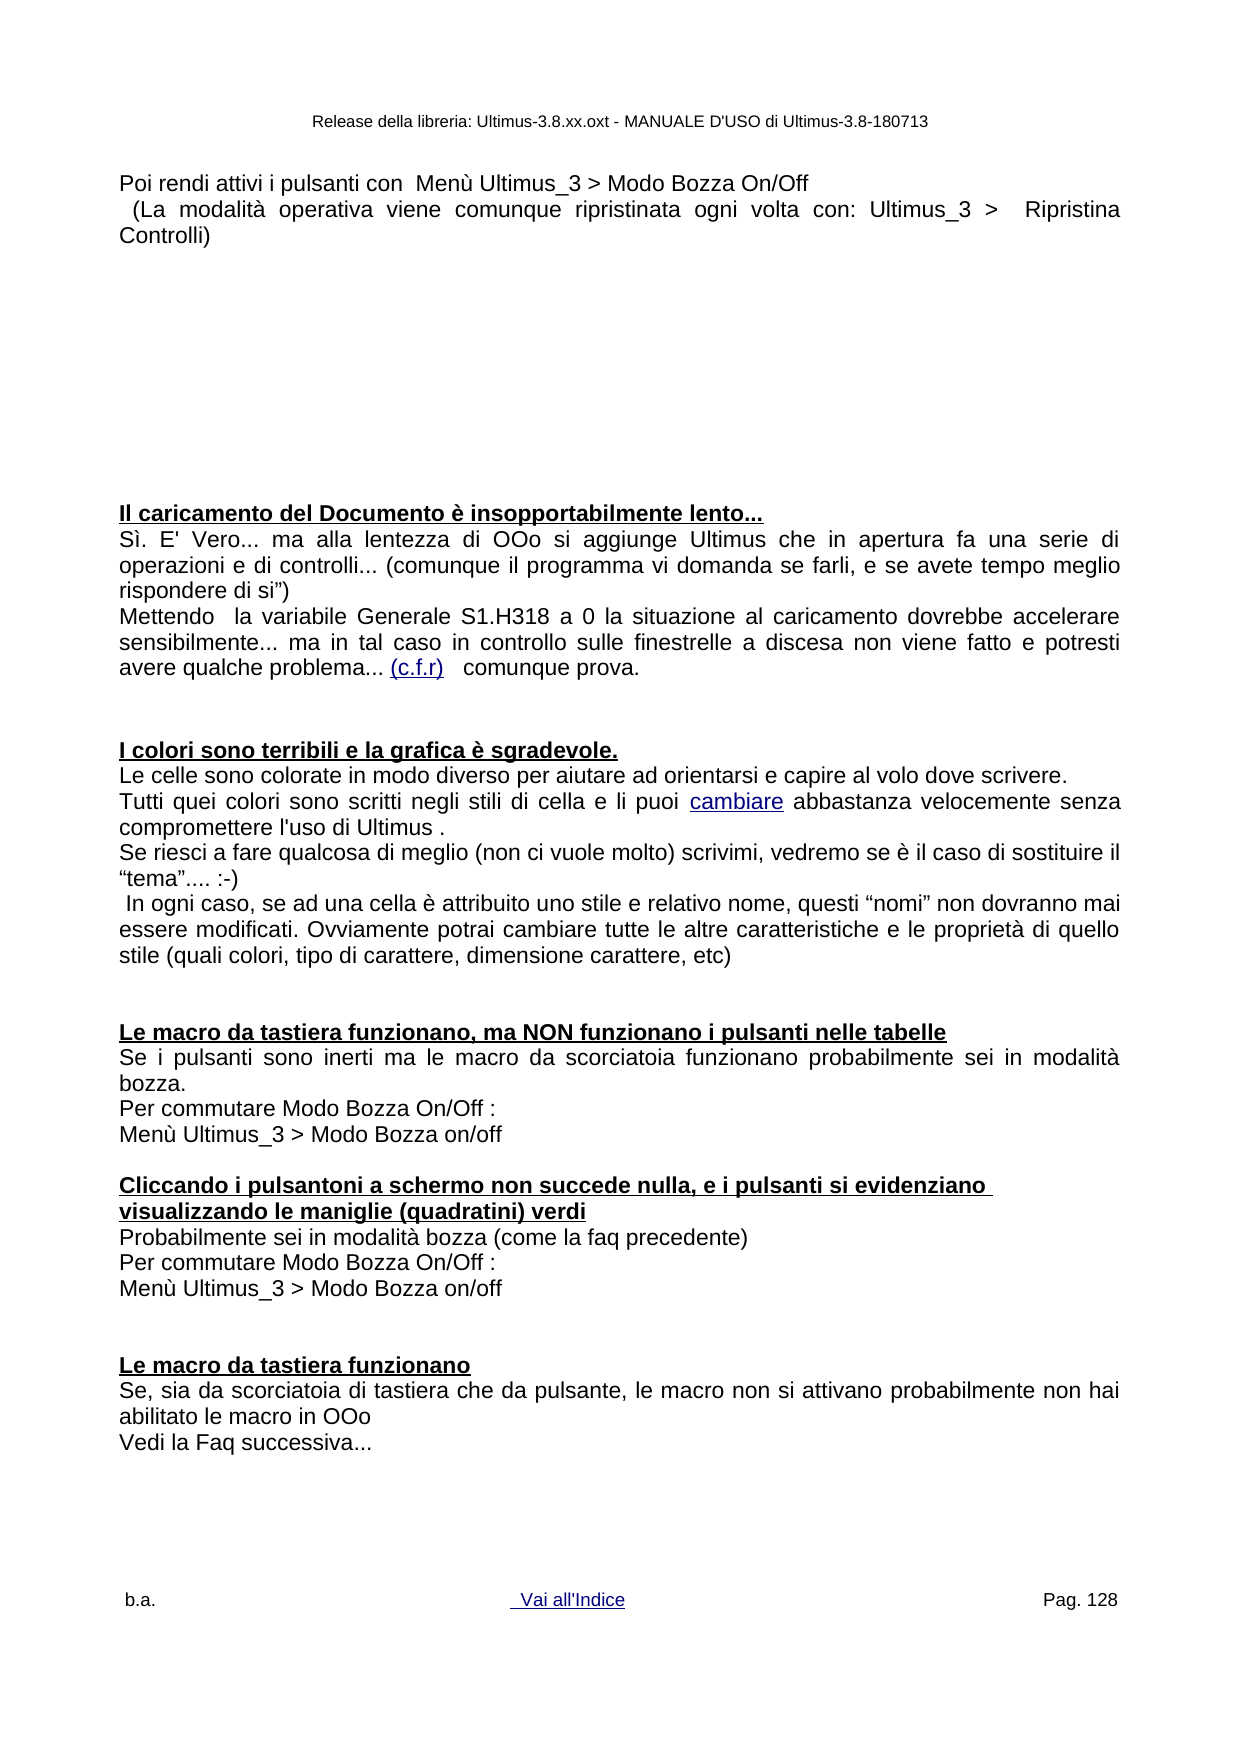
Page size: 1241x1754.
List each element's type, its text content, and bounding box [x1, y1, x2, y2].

text Le celle sono colorate in modo diverso per aiutare ad orientarsi e capire al volo dove scrivere. [119, 763, 1121, 789]
text Vedi la Faq successiva... [119, 1429, 1121, 1455]
text Tutti quei colori sono scritti negli stili di cella e li puoi cambiare abbastanza velocemente senza compromettere l'uso di Ultimus . [119, 789, 1121, 840]
text Il caricamento del Documento è insopportabilmente lento... [119, 501, 1121, 527]
text (La modalità operativa viene comunque ripristinata ogni volta con: Ultimus_3 > Ripristina Controlli) [119, 197, 1121, 248]
text Le macro da tastiera funzionano, ma NON funzionano i pulsanti nelle tabelle [119, 1019, 1121, 1045]
text Se i pulsanti sono inerti ma le macro da scorciatoia funzionano probabilmente sei in modalità bozza. [119, 1045, 1121, 1096]
text Per commutare Modo Bozza On/Off : [119, 1250, 1121, 1276]
text Mettendo la variabile Generale S1.H318 a 0 la situazione al caricamento dovrebbe accelerare sensibilmente... ma in tal caso in controllo sulle finestrelle a discesa non viene fatto e potresti avere qualche problema... (c.f.r) comunque prova. [119, 604, 1121, 681]
text Se, sia da scorciatoia di tastiera che da pulsante, le macro non si attivano probabilmente non hai abilitato le macro in OOo [119, 1378, 1121, 1429]
text I colori sono terribili e la grafica è sgradevole. [119, 737, 1121, 763]
text Se riesci a fare qualcosa di meglio (non ci vuole molto) scrivimi, vedremo se è il caso di sostituire il “tema”.... :-) [119, 840, 1121, 891]
text Sì. E' Vero... ma alla lentezza di OOo si aggiunge Ultimus che in apertura fa una serie di operazioni e di controlli... (comunque il programma vi domanda se farli, e se avete tempo meglio rispondere di si”) [119, 527, 1121, 604]
text Poi rendi attivi i pulsanti con Menù Ultimus_3 > Modo Bozza On/Off [119, 171, 1121, 197]
text Le macro da tastiera funzionano [119, 1352, 1121, 1378]
text Menù Ultimus_3 > Modo Bozza on/off [119, 1276, 1121, 1301]
text Probabilmente sei in modalità bozza (come la faq precedente) [119, 1224, 1121, 1250]
text Menù Ultimus_3 > Modo Bozza on/off [119, 1122, 1121, 1147]
text Per commutare Modo Bozza On/Off : [119, 1096, 1121, 1122]
text Cliccando i pulsantoni a schermo non succede nulla, e i pulsanti si evidenziano visualizzando le maniglie (quadratini) verdi [119, 1173, 1121, 1224]
text In ogni caso, se ad una cella è attribuito uno stile e relativo nome, questi “nomi” non dovranno mai essere modificati. Ovviamente potrai cambiare tutte le altre caratteristiche e le proprietà di quello stile (quali colori, tipo di carattere, dimensione carattere, etc) [119, 891, 1121, 968]
